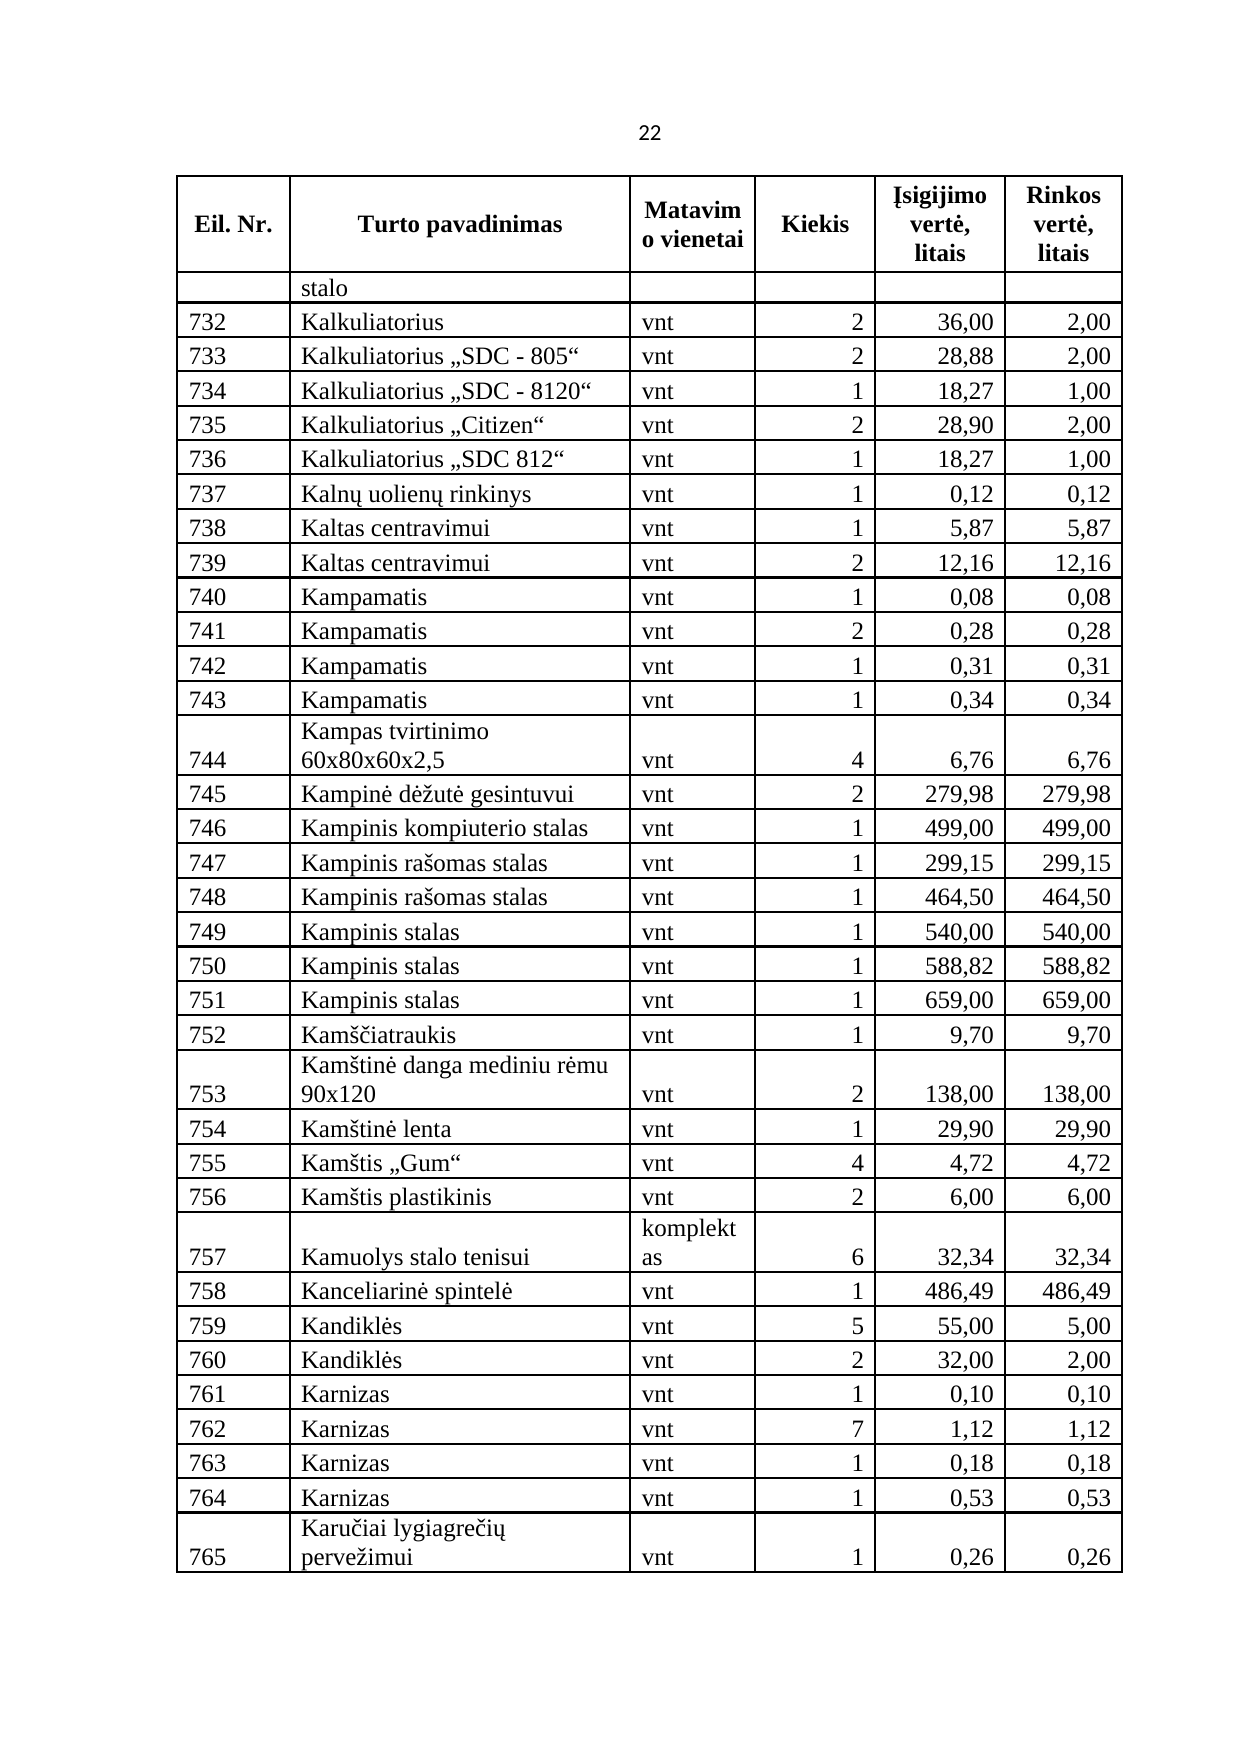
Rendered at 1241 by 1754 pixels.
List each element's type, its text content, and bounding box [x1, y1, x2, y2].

table_cell vnt [631, 1514, 754, 1571]
table_cell 1,00 [1006, 441, 1121, 473]
table_cell 734 [178, 372, 289, 404]
table_cell 1,12 [1006, 1410, 1121, 1443]
table_cell 1 [756, 647, 874, 679]
table_cell 299,15 [876, 844, 1004, 877]
table_cell 0,26 [876, 1514, 1004, 1571]
table_cell [756, 273, 874, 301]
table_cell Kampinis kompiuterio stalas [291, 810, 629, 842]
table_cell Kampamatis [291, 647, 629, 679]
table_cell Kampinis stalas [291, 982, 629, 1014]
table_cell 540,00 [1006, 913, 1121, 945]
table_cell 4,72 [876, 1145, 1004, 1177]
table_cell 4,72 [1006, 1145, 1121, 1177]
table_cell 0,31 [876, 647, 1004, 679]
table_cell vnt [631, 441, 754, 473]
table_cell 18,27 [876, 441, 1004, 473]
table_cell 32,34 [876, 1213, 1004, 1271]
table_cell 747 [178, 844, 289, 877]
table_cell 756 [178, 1179, 289, 1211]
table_cell stalo [291, 273, 629, 301]
table_cell 743 [178, 682, 289, 714]
table_cell 733 [178, 338, 289, 370]
table_cell 0,31 [1006, 647, 1121, 679]
table_cell Kampamatis [291, 579, 629, 611]
table_cell Kamščiatraukis [291, 1016, 629, 1048]
table_cell 762 [178, 1410, 289, 1443]
table_cell 746 [178, 810, 289, 842]
table_cell vnt [631, 716, 754, 773]
table_cell 5,87 [1006, 510, 1121, 542]
table_cell 1 [756, 913, 874, 945]
table_cell Kanceliarinė spintelė [291, 1273, 629, 1305]
table_cell 6,76 [876, 716, 1004, 773]
table_cell 1 [756, 682, 874, 714]
table_cell 0,08 [1006, 579, 1121, 611]
table_header Eil. Nr. [178, 177, 289, 271]
table_cell 7 [756, 1410, 874, 1443]
table_cell 32,34 [1006, 1213, 1121, 1271]
table_cell 2 [756, 613, 874, 645]
table_cell 754 [178, 1110, 289, 1142]
table_cell 2,00 [1006, 1342, 1121, 1374]
table_cell vnt [631, 338, 754, 370]
table_cell 1 [756, 372, 874, 404]
table_cell Kampinis stalas [291, 913, 629, 945]
table_cell Karnizas [291, 1410, 629, 1443]
table_cell Kampamatis [291, 613, 629, 645]
table_cell Kampinis stalas [291, 948, 629, 980]
table_cell 486,49 [876, 1273, 1004, 1305]
table_cell 1 [756, 879, 874, 911]
table_cell vnt [631, 844, 754, 877]
table_cell Kalkuliatorius „SDC - 8120“ [291, 372, 629, 404]
table_cell vnt [631, 544, 754, 576]
table_cell 1 [756, 1514, 874, 1571]
table_cell 741 [178, 613, 289, 645]
table_cell 6 [756, 1213, 874, 1271]
table_cell 757 [178, 1213, 289, 1271]
table_cell 36,00 [876, 304, 1004, 336]
table_cell 55,00 [876, 1307, 1004, 1339]
table_cell vnt [631, 647, 754, 679]
table_cell 18,27 [876, 372, 1004, 404]
table_cell 0,12 [1006, 475, 1121, 508]
table_cell 32,00 [876, 1342, 1004, 1374]
table_cell vnt [631, 1273, 754, 1305]
table_cell 588,82 [1006, 948, 1121, 980]
table_cell 2 [756, 776, 874, 808]
table_cell vnt [631, 879, 754, 911]
table_cell 761 [178, 1376, 289, 1408]
table_cell 740 [178, 579, 289, 611]
table_cell 138,00 [1006, 1051, 1121, 1108]
table_cell Kalkuliatorius „Citizen“ [291, 407, 629, 439]
table_cell vnt [631, 372, 754, 404]
table_cell 2 [756, 1051, 874, 1108]
table_cell 1 [756, 1273, 874, 1305]
table_cell Kamuolys stalo tenisui [291, 1213, 629, 1271]
table_cell 28,90 [876, 407, 1004, 439]
table_cell 1 [756, 810, 874, 842]
table_cell 1 [756, 1376, 874, 1408]
table_cell 1 [756, 1016, 874, 1048]
table_cell vnt [631, 1307, 754, 1339]
table_cell 1 [756, 1479, 874, 1511]
table_cell 1 [756, 475, 874, 508]
table_cell Kalkuliatorius „SDC - 805“ [291, 338, 629, 370]
table_cell 1,00 [1006, 372, 1121, 404]
table_cell 2 [756, 544, 874, 576]
table_cell 659,00 [1006, 982, 1121, 1014]
table_header Turto pavadinimas [291, 177, 629, 271]
table_cell 299,15 [1006, 844, 1121, 877]
table_cell Kampinis rašomas stalas [291, 844, 629, 877]
table_cell vnt [631, 982, 754, 1014]
table_cell 0,34 [1006, 682, 1121, 714]
table_cell vnt [631, 948, 754, 980]
table_cell 1 [756, 441, 874, 473]
table_cell vnt [631, 510, 754, 542]
table_cell 2,00 [1006, 407, 1121, 439]
table_cell 486,49 [1006, 1273, 1121, 1305]
table_cell 751 [178, 982, 289, 1014]
table_cell 279,98 [1006, 776, 1121, 808]
table_cell Kamštis „Gum“ [291, 1145, 629, 1177]
table_cell 745 [178, 776, 289, 808]
table_cell 760 [178, 1342, 289, 1374]
table_cell 0,18 [876, 1445, 1004, 1477]
table_cell 0,10 [1006, 1376, 1121, 1408]
table_cell Karnizas [291, 1479, 629, 1511]
table_cell 2 [756, 1342, 874, 1374]
table_cell [1006, 273, 1121, 301]
table_cell 0,26 [1006, 1514, 1121, 1571]
table_cell 29,90 [1006, 1110, 1121, 1142]
table_cell 763 [178, 1445, 289, 1477]
table_cell [876, 273, 1004, 301]
table_cell Kampas tvirtinimo 60x80x60x2,5 [291, 716, 629, 773]
table_cell 2 [756, 304, 874, 336]
table_cell vnt [631, 1479, 754, 1511]
table_cell 737 [178, 475, 289, 508]
table_cell 138,00 [876, 1051, 1004, 1108]
table_cell 464,50 [1006, 879, 1121, 911]
table_cell 1 [756, 844, 874, 877]
table_cell 764 [178, 1479, 289, 1511]
table_cell 2,00 [1006, 338, 1121, 370]
table_cell 279,98 [876, 776, 1004, 808]
table_cell 1 [756, 1445, 874, 1477]
table_cell 588,82 [876, 948, 1004, 980]
table_cell 0,53 [876, 1479, 1004, 1511]
table_cell [178, 273, 289, 301]
table_cell 1 [756, 579, 874, 611]
table_cell 748 [178, 879, 289, 911]
table_cell vnt [631, 475, 754, 508]
table_cell vnt [631, 810, 754, 842]
table_cell 752 [178, 1016, 289, 1048]
table_cell vnt [631, 1016, 754, 1048]
table_cell Kandiklės [291, 1307, 629, 1339]
table_cell 6,00 [1006, 1179, 1121, 1211]
table_cell 1 [756, 982, 874, 1014]
table_cell 755 [178, 1145, 289, 1177]
table_cell 0,28 [1006, 613, 1121, 645]
table_cell vnt [631, 1445, 754, 1477]
table_cell 2,00 [1006, 304, 1121, 336]
table_cell 759 [178, 1307, 289, 1339]
table_cell vnt [631, 682, 754, 714]
table_cell 499,00 [876, 810, 1004, 842]
table_cell 9,70 [1006, 1016, 1121, 1048]
table_cell 0,53 [1006, 1479, 1121, 1511]
table_header Įsigijimo vertė, litais [876, 177, 1004, 271]
table_cell Kamštinė danga mediniu rėmu 90x120 [291, 1051, 629, 1108]
table_cell Kamštinė lenta [291, 1110, 629, 1142]
table_header Rinkos vertė, litais [1006, 177, 1121, 271]
table_cell 750 [178, 948, 289, 980]
table_cell Kaltas centravimui [291, 510, 629, 542]
table_cell vnt [631, 613, 754, 645]
table_cell vnt [631, 1145, 754, 1177]
table_cell 540,00 [876, 913, 1004, 945]
table_cell Kamštis plastikinis [291, 1179, 629, 1211]
table_cell 0,34 [876, 682, 1004, 714]
table_cell 753 [178, 1051, 289, 1108]
table_cell 499,00 [1006, 810, 1121, 842]
table_cell 739 [178, 544, 289, 576]
table_cell 5,00 [1006, 1307, 1121, 1339]
table_header Kiekis [756, 177, 874, 271]
table_cell [631, 273, 754, 301]
table_cell 0,28 [876, 613, 1004, 645]
table_cell Kampinis rašomas stalas [291, 879, 629, 911]
table_cell vnt [631, 304, 754, 336]
table_cell 765 [178, 1514, 289, 1571]
table_cell Kalnų uolienų rinkinys [291, 475, 629, 508]
table_cell 4 [756, 716, 874, 773]
table_cell vnt [631, 407, 754, 439]
table_cell 758 [178, 1273, 289, 1305]
table_cell 742 [178, 647, 289, 679]
table_cell vnt [631, 1051, 754, 1108]
table_cell 736 [178, 441, 289, 473]
table_cell 6,00 [876, 1179, 1004, 1211]
table_cell Kampinė dėžutė gesintuvui [291, 776, 629, 808]
table_cell 0,10 [876, 1376, 1004, 1408]
table_cell 738 [178, 510, 289, 542]
table_cell 12,16 [1006, 544, 1121, 576]
table_cell 2 [756, 407, 874, 439]
table_cell 5 [756, 1307, 874, 1339]
table_cell 4 [756, 1145, 874, 1177]
table_cell 749 [178, 913, 289, 945]
table_cell 464,50 [876, 879, 1004, 911]
table_cell 6,76 [1006, 716, 1121, 773]
table_cell 0,12 [876, 475, 1004, 508]
table_cell 5,87 [876, 510, 1004, 542]
table_cell 0,08 [876, 579, 1004, 611]
table_cell 9,70 [876, 1016, 1004, 1048]
table_cell 1 [756, 510, 874, 542]
table_cell 29,90 [876, 1110, 1004, 1142]
table_cell Karnizas [291, 1445, 629, 1477]
table_header Matavimo vienetai [631, 177, 754, 271]
table_cell 659,00 [876, 982, 1004, 1014]
table_cell 12,16 [876, 544, 1004, 576]
table_cell 732 [178, 304, 289, 336]
table_cell 1 [756, 1110, 874, 1142]
table_cell Kampamatis [291, 682, 629, 714]
table_cell Kalkuliatorius „SDC 812“ [291, 441, 629, 473]
table_cell vnt [631, 1410, 754, 1443]
table_cell Karnizas [291, 1376, 629, 1408]
table_cell 2 [756, 338, 874, 370]
table_cell komplektas [631, 1213, 754, 1271]
table_cell Kalkuliatorius [291, 304, 629, 336]
table_cell 0,18 [1006, 1445, 1121, 1477]
table_cell Kandiklės [291, 1342, 629, 1374]
table_cell vnt [631, 1376, 754, 1408]
table_cell 28,88 [876, 338, 1004, 370]
table_cell vnt [631, 913, 754, 945]
table_cell 735 [178, 407, 289, 439]
table_cell 1,12 [876, 1410, 1004, 1443]
table_cell Kaltas centravimui [291, 544, 629, 576]
table_cell 744 [178, 716, 289, 773]
table_cell vnt [631, 1342, 754, 1374]
table_cell 2 [756, 1179, 874, 1211]
table_cell Karučiai lygiagrečių pervežimui [291, 1514, 629, 1571]
table_cell vnt [631, 776, 754, 808]
table_cell vnt [631, 1179, 754, 1211]
table_cell vnt [631, 579, 754, 611]
table_cell 1 [756, 948, 874, 980]
table_cell vnt [631, 1110, 754, 1142]
